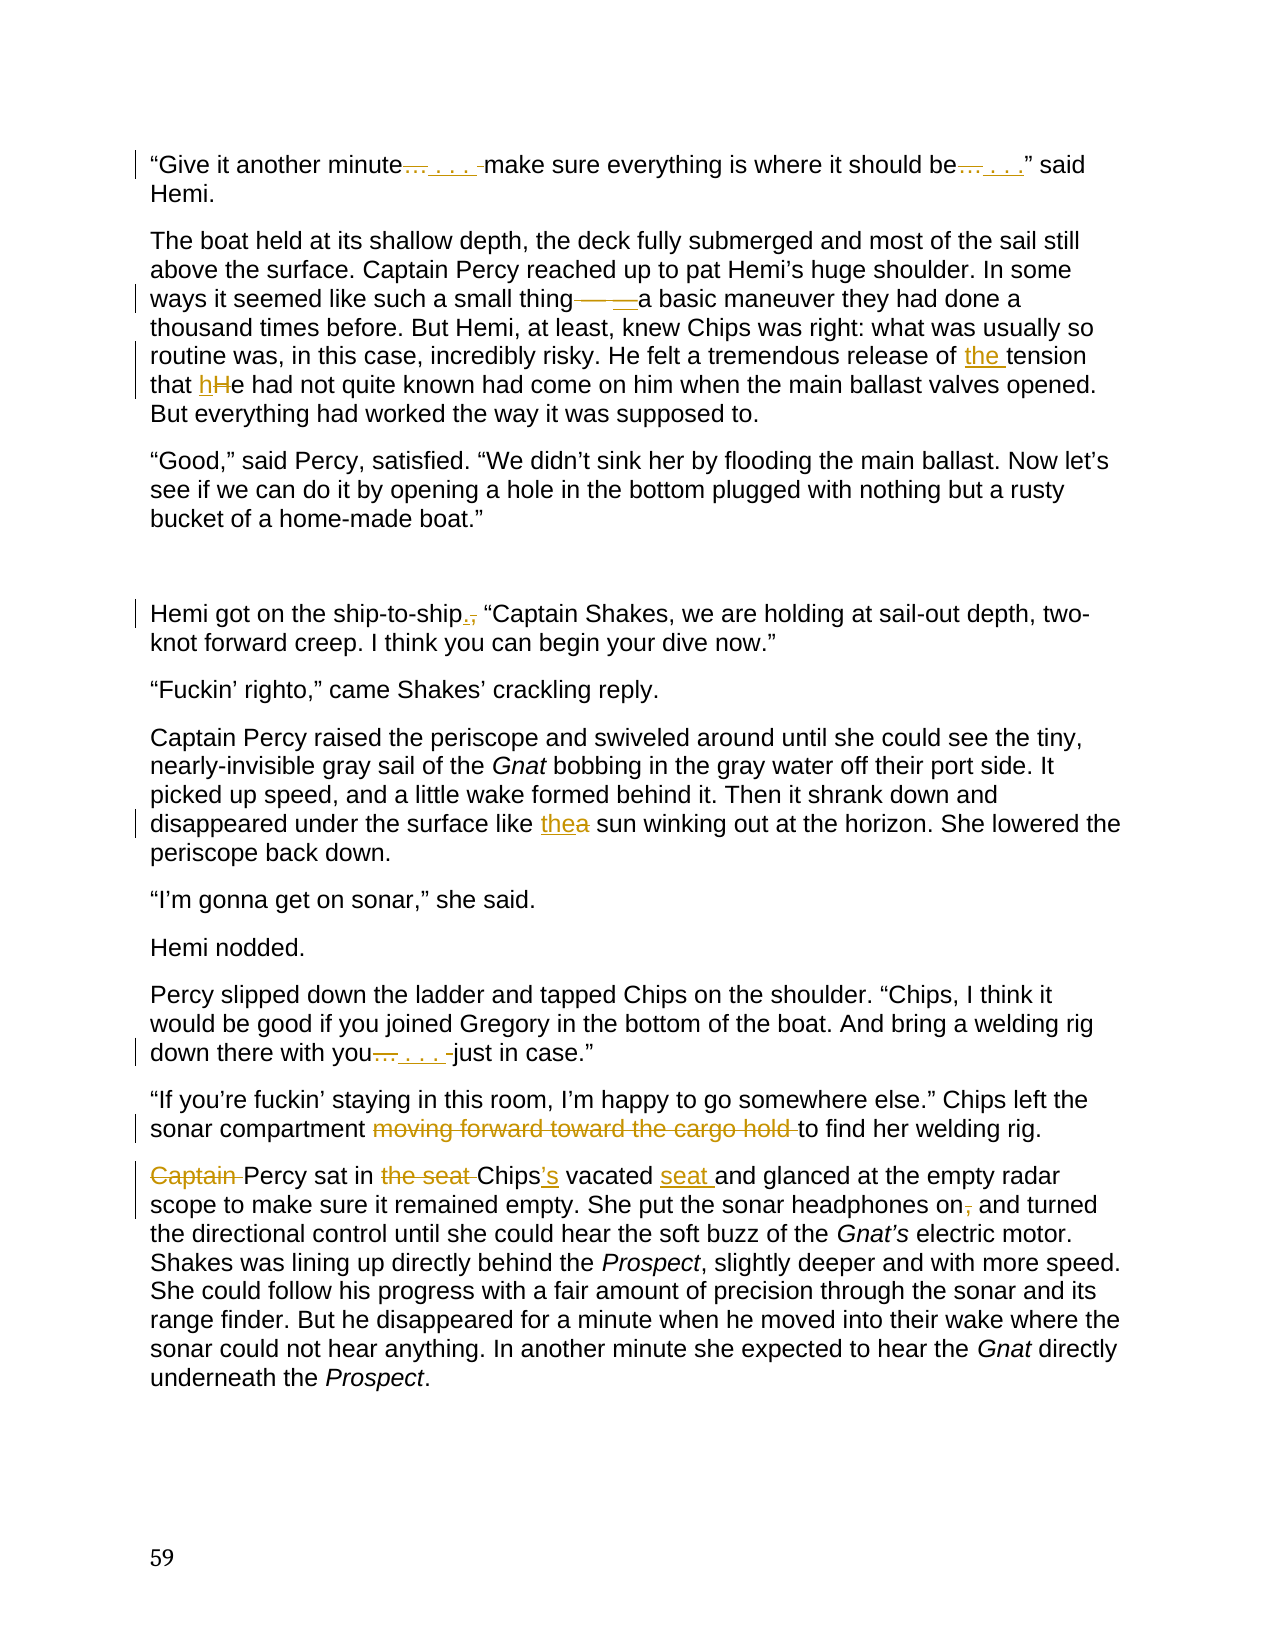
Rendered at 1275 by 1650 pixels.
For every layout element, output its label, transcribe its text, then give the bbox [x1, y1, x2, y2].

text The boat held at its shallow depth, the deck fully submerged and most of the sail still above the surface. Captain Percy reached up to pat Hemi’s huge shoulder. In some ways it seemed like such a small thing—a basic maneuver they had done a thousand times before. But Hemi, at least, knew Chips was right: what was usually so routine was, in this case, incredibly risky. He felt a tremendous release of the tension that he had not quite known had come on him when the main ballast valves opened. But everything had worked the way it was supposed to. [150, 226, 1125, 427]
text Hemi got on the ship-to-ship. “Captain Shakes, we are holding at sail-out depth, two-knot forward creep. I think you can begin your dive now.” [150, 599, 1125, 656]
text Captain Percy raised the periscope and swiveled around until she could see the tiny, nearly-invisible gray sail of the Gnat bobbing in the gray water off their port side. It picked up speed, and a little wake formed behind it. Then it shrank down and disappeared under the surface like the sun winking out at the horizon. She lowered the periscope back down. [150, 722, 1125, 866]
text Hemi nodded. [150, 932, 1125, 961]
text “Good,” said Percy, satisfied. “We didn’t sink her by flooding the main ballast. Now let’s see if we can do it by opening a hole in the bottom plugged with nothing but a rusty bucket of a home-made boat.” [150, 446, 1125, 532]
text “I’m gonna get on sonar,” she said. [150, 885, 1125, 914]
text “Fuckin’ righto,” came Shakes’ crackling reply. [150, 675, 1125, 704]
text Percy slipped down the ladder and tapped Chips on the shoulder. “Chips, I think it would be good if you joined Gregory in the bottom of the boat. And bring a welding rig down there with you . . . just in case.” [150, 980, 1125, 1066]
text Percy sat in Chips’s vacated seat and glanced at the empty radar scope to make sure it remained empty. She put the sonar headphones on and turned the directional control until she could hear the soft buzz of the Gnat’s electric motor. Shakes was lining up directly behind the Prospect, slightly deeper and with more speed. She could follow his progress with a fair amount of precision through the sonar and its range finder. But he disappeared for a minute when he moved into their wake where the sonar could not hear anything. In another minute she expected to hear the Gnat directly underneath the Prospect. [150, 1161, 1125, 1391]
text “If you’re fuckin’ staying in this room, I’m happy to go somewhere else.” Chips left the sonar compartment to find her welding rig. [150, 1085, 1125, 1142]
text “Give it another minute . . . make sure everything is where it should be . . .” said Hemi. [150, 150, 1125, 207]
